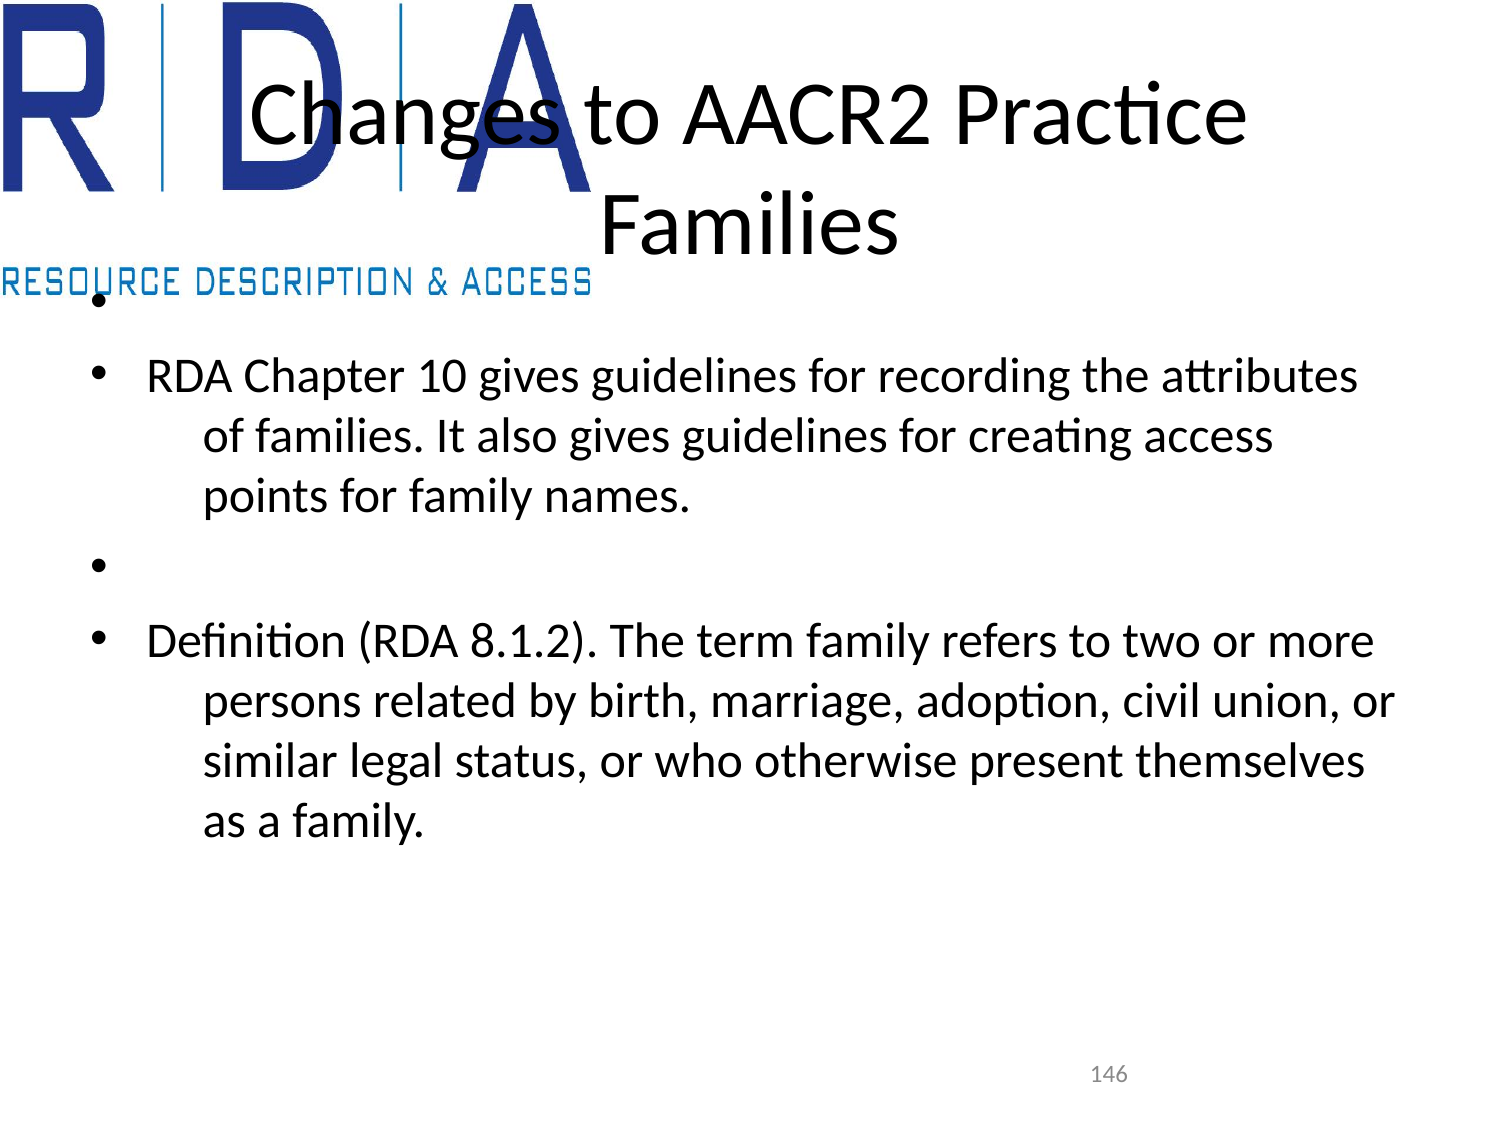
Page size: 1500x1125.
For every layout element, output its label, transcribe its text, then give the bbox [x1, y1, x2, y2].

list RDA Chapter 10 gives guidelines for recording the attributes of families. It also gives guidelines for creating access points for family names. Definition (RDA 8.1.2). The term family refers to two or more persons related by birth, marriage, adoption, civil union, or similar legal status, or who otherwise present themselves as a family. [75, 262, 1426, 1005]
title Changes to AACR2 Practice Families [75, 45, 1426, 233]
text_box 146 [1074, 1042, 1426, 1103]
